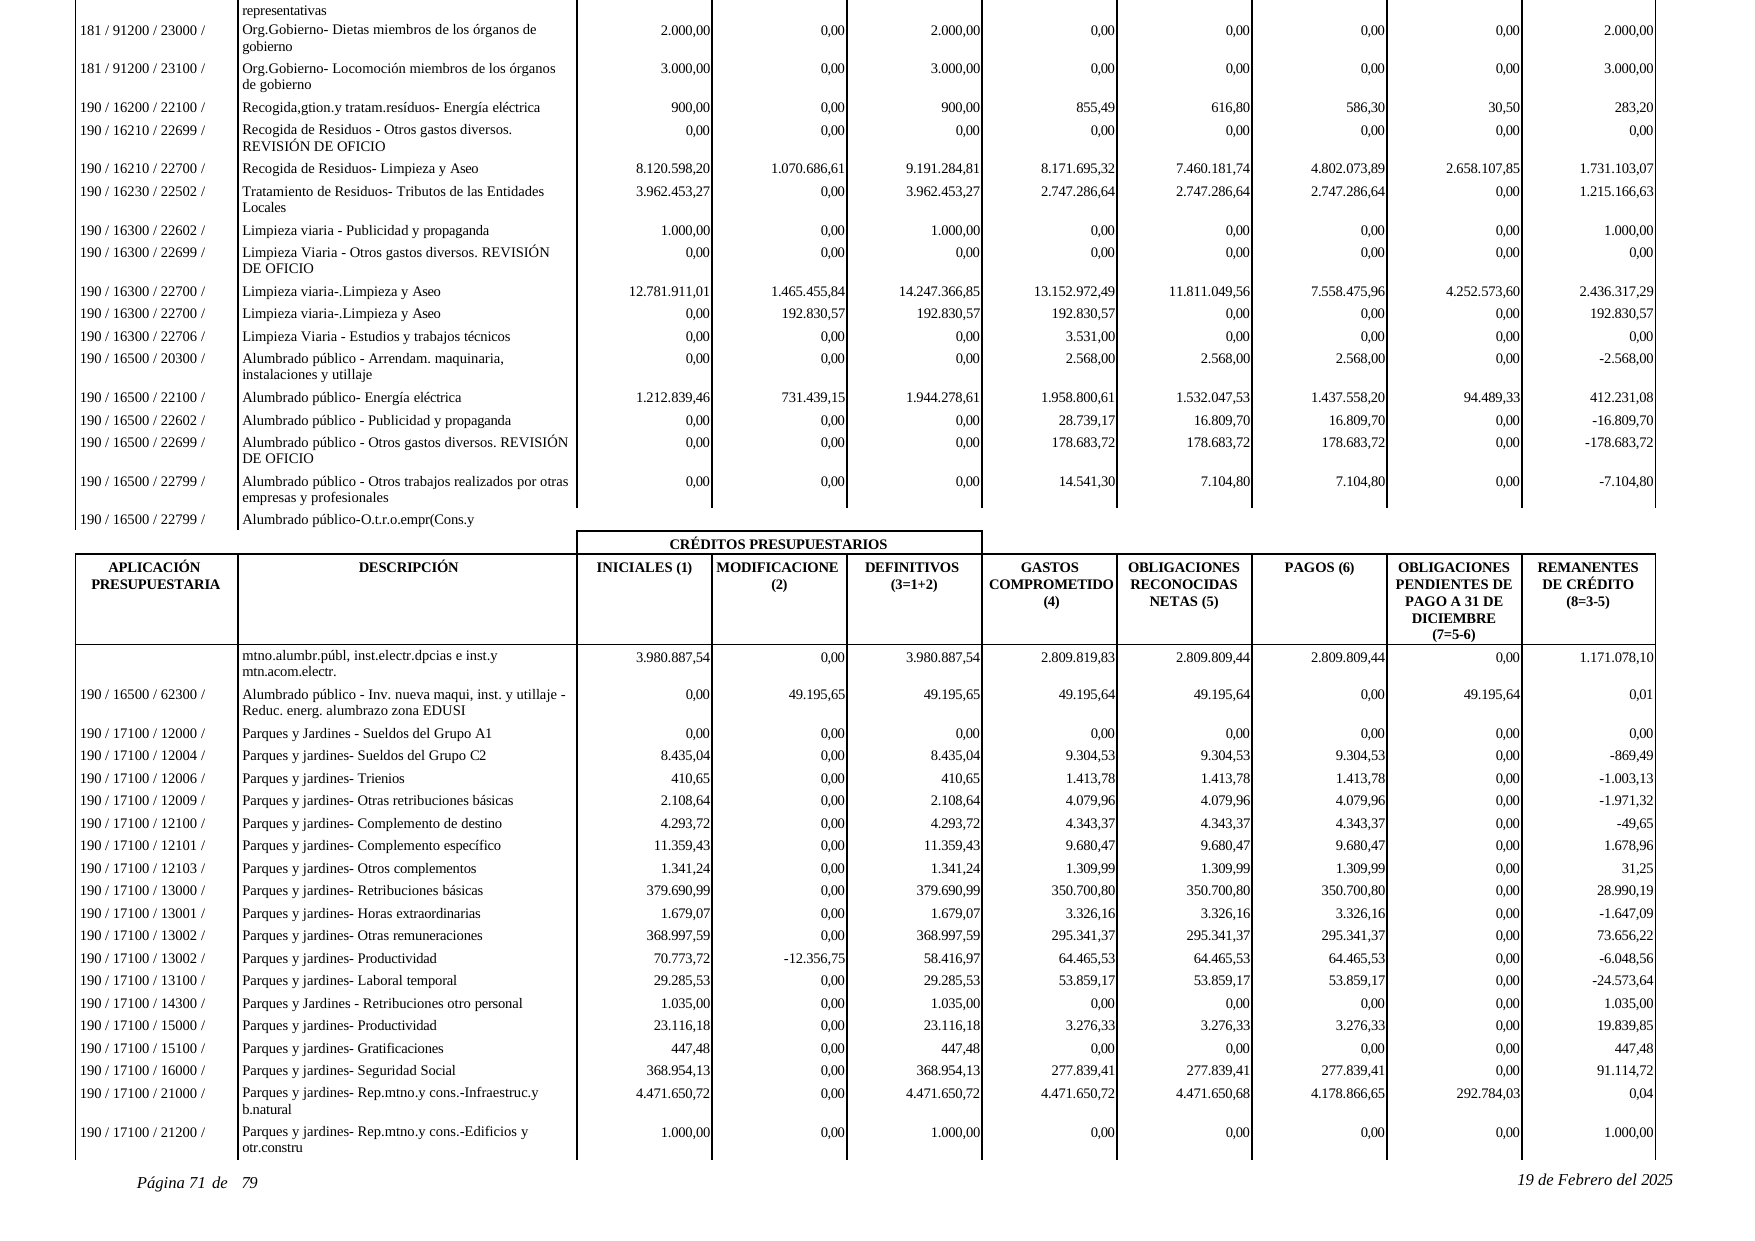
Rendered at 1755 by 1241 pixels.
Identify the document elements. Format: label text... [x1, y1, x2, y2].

table_cell Alumbrado público - Inv. nueva maqui, inst. y utillaje - Reduc. energ. alumbrazo zona EDUSI [239, 683, 576, 722]
table_cell [1523, 0, 1655, 19]
table_cell 0,00 [713, 96, 846, 119]
table_cell 1.000,00 [1523, 1121, 1655, 1160]
table_cell Org.Gobierno- Dietas miembros de los órganos de gobierno [239, 19, 576, 58]
table_cell 29.285,53 [848, 970, 981, 992]
table_cell 0,00 [848, 431, 981, 470]
table_cell 0,00 [983, 58, 1116, 96]
table_cell 192.830,57 [848, 303, 981, 325]
table_cell 190 / 16210 / 22699 / [76, 119, 237, 158]
table_cell 2.108,64 [848, 790, 981, 812]
table_cell 379.690,99 [848, 880, 981, 902]
table_cell 8.120.598,20 [578, 158, 711, 180]
table_cell 4.079,96 [1118, 790, 1251, 812]
table_cell 190 / 17100 / 12000 / [76, 722, 237, 745]
table_cell 0,00 [713, 1060, 846, 1082]
table_cell 9.191.284,81 [848, 158, 981, 180]
table_cell 1.000,00 [848, 1121, 981, 1160]
table_cell 8.171.695,32 [983, 158, 1116, 180]
table_cell 350.700,80 [1253, 880, 1386, 902]
table_cell 8.435,04 [848, 745, 981, 767]
table_cell 1.731.103,07 [1523, 158, 1655, 180]
table_cell 2.000,00 [1523, 19, 1655, 58]
table_cell 0,00 [578, 303, 711, 325]
table_cell 0,00 [1118, 303, 1251, 325]
table_cell 0,00 [1388, 241, 1521, 280]
table_cell 0,00 [1253, 58, 1386, 96]
table_cell 0,00 [848, 722, 981, 745]
table_cell 190 / 17100 / 16000 / [76, 1060, 237, 1082]
table_cell 190 / 17100 / 13002 / [76, 925, 237, 947]
table_cell 0,00 [713, 470, 846, 508]
table_cell 190 / 17100 / 12100 / [76, 812, 237, 835]
table_cell 1.413,78 [983, 767, 1116, 790]
table_cell 0,00 [1388, 409, 1521, 431]
table_cell 190 / 17100 / 12004 / [76, 745, 237, 767]
table_cell 0,00 [713, 241, 846, 280]
table_cell 23.116,18 [578, 1015, 711, 1037]
table_cell 0,00 [713, 180, 846, 219]
table_cell 28.990,19 [1523, 880, 1655, 902]
table_cell Parques y jardines- Laboral temporal [239, 970, 576, 992]
table_cell 2.000,00 [848, 19, 981, 58]
table_cell 1.000,00 [848, 219, 981, 241]
table_cell 4.471.650,72 [848, 1082, 981, 1121]
table_cell 1.413,78 [1118, 767, 1251, 790]
table_cell 7.104,80 [1118, 470, 1251, 508]
table_cell 178.683,72 [1118, 431, 1251, 470]
table_cell 1.679,07 [848, 902, 981, 925]
table_cell Limpieza viaria - Publicidad y propaganda [239, 219, 576, 241]
table_cell 0,00 [1388, 645, 1521, 683]
table_cell 1.958.800,61 [983, 386, 1116, 409]
table_cell 2.809.809,44 [1118, 645, 1251, 683]
table_cell 190 / 17100 / 12009 / [76, 790, 237, 812]
table_cell 0,00 [713, 857, 846, 880]
table_cell 412.231,08 [1523, 386, 1655, 409]
table_cell Parques y jardines- Sueldos del Grupo C2 [239, 745, 576, 767]
table_cell 3.326,16 [983, 902, 1116, 925]
table_cell 1.413,78 [1253, 767, 1386, 790]
table_cell 192.830,57 [983, 303, 1116, 325]
table_cell 14.247.366,85 [848, 280, 981, 303]
table_cell 368.997,59 [578, 925, 711, 947]
table_cell Limpieza Viaria - Estudios y trabajos técnicos [239, 325, 576, 348]
table_cell 1.070.686,61 [713, 158, 846, 180]
table_cell Recogida,gtion.y tratam.resíduos- Energía eléctrica [239, 96, 576, 119]
table_cell 0,00 [1118, 722, 1251, 745]
table_cell 190 / 17100 / 13001 / [76, 902, 237, 925]
table_cell 0,00 [578, 241, 711, 280]
table_cell 1.035,00 [1523, 992, 1655, 1015]
table_cell DEFINITIVOS (3=1+2) [848, 555, 981, 644]
table_cell 190 / 16500 / 22799 / [76, 508, 237, 530]
table_cell -1.971,32 [1523, 790, 1655, 812]
table_cell 1.679,07 [578, 902, 711, 925]
table_cell 0,00 [578, 683, 711, 722]
table_cell 1.215.166,63 [1523, 180, 1655, 219]
table_cell 49.195,65 [848, 683, 981, 722]
table_cell 0,00 [578, 409, 711, 431]
table_cell Parques y jardines- Otras retribuciones básicas [239, 790, 576, 812]
table_cell 3.000,00 [1523, 58, 1655, 96]
table_cell 28.739,17 [983, 409, 1116, 431]
table_cell 0,00 [1388, 902, 1521, 925]
table_cell PAGOS (6) [1253, 555, 1386, 644]
table_cell 3.962.453,27 [578, 180, 711, 219]
table_cell Parques y jardines- Otras remuneraciones [239, 925, 576, 947]
table_cell Parques y jardines- Trienios [239, 767, 576, 790]
table_cell -6.048,56 [1523, 947, 1655, 970]
table_cell 49.195,65 [713, 683, 846, 722]
table_cell 12.781.911,01 [578, 280, 711, 303]
table_cell 0,00 [713, 812, 846, 835]
table_cell 29.285,53 [578, 970, 711, 992]
table_cell 4.252.573,60 [1388, 280, 1521, 303]
table_cell 410,65 [578, 767, 711, 790]
table_cell 190 / 16200 / 22100 / [76, 96, 237, 119]
table_cell 0,00 [713, 431, 846, 470]
table_cell 58.416,97 [848, 947, 981, 970]
table_cell 0,00 [1523, 325, 1655, 348]
table_cell 0,00 [848, 470, 981, 508]
table_cell 11.359,43 [848, 835, 981, 857]
table_cell 53.859,17 [983, 970, 1116, 992]
table_cell 0,00 [1253, 1037, 1386, 1060]
table_cell 0,04 [1523, 1082, 1655, 1121]
table_cell Parques y jardines- Seguridad Social [239, 1060, 576, 1082]
table_cell 4.343,37 [1118, 812, 1251, 835]
table_cell 190 / 17100 / 15100 / [76, 1037, 237, 1060]
table_cell 0,00 [983, 1121, 1116, 1160]
table_cell 190 / 17100 / 21200 / [76, 1121, 237, 1160]
table_cell 9.680,47 [1253, 835, 1386, 857]
table_cell 190 / 17100 / 15000 / [76, 1015, 237, 1037]
table_cell 0,00 [578, 431, 711, 470]
table_cell 0,00 [1388, 767, 1521, 790]
table_cell 0,00 [1388, 947, 1521, 970]
table_cell 0,00 [1523, 722, 1655, 745]
table_cell 0,00 [1523, 119, 1655, 158]
table_cell Parques y Jardines - Retribuciones otro personal [239, 992, 576, 1015]
table_cell 190 / 16210 / 22700 / [76, 158, 237, 180]
table_cell Alumbrado público - Otros trabajos realizados por otras empresas y profesionales [239, 470, 576, 508]
table_cell 0,00 [1388, 219, 1521, 241]
table_cell 190 / 16500 / 20300 / [76, 348, 237, 386]
table_cell 0,00 [848, 409, 981, 431]
table_cell 49.195,64 [983, 683, 1116, 722]
table_cell 0,00 [713, 1082, 846, 1121]
table_cell 0,00 [713, 1121, 846, 1160]
table_cell 4.471.650,72 [983, 1082, 1116, 1121]
table_cell 0,00 [1118, 1121, 1251, 1160]
table_cell 9.680,47 [1118, 835, 1251, 857]
table_cell 14.541,30 [983, 470, 1116, 508]
table_cell -7.104,80 [1523, 470, 1655, 508]
table_cell 3.962.453,27 [848, 180, 981, 219]
table_cell 0,00 [713, 880, 846, 902]
table_cell 0,00 [848, 325, 981, 348]
table_cell 178.683,72 [983, 431, 1116, 470]
table_cell 0,00 [713, 970, 846, 992]
table_cell 0,00 [1118, 58, 1251, 96]
table_cell 4.079,96 [1253, 790, 1386, 812]
table_cell -16.809,70 [1523, 409, 1655, 431]
table_cell 0,00 [1388, 119, 1521, 158]
table_cell Parques y jardines- Horas extraordinarias [239, 902, 576, 925]
table_cell Alumbrado público - Arrendam. maquinaria, instalaciones y utillaje [239, 348, 576, 386]
table_cell 0,00 [983, 219, 1116, 241]
table_cell 379.690,99 [578, 880, 711, 902]
table_cell 410,65 [848, 767, 981, 790]
table_cell 13.152.972,49 [983, 280, 1116, 303]
table_cell 0,00 [1253, 303, 1386, 325]
table_cell 4.343,37 [1253, 812, 1386, 835]
table_cell Tratamiento de Residuos- Tributos de las Entidades Locales [239, 180, 576, 219]
table_cell 9.304,53 [1253, 745, 1386, 767]
table_cell 73.656,22 [1523, 925, 1655, 947]
table_cell 190 / 17100 / 13100 / [76, 970, 237, 992]
table_cell 0,00 [713, 325, 846, 348]
table_cell 0,00 [1118, 325, 1251, 348]
table_cell 295.341,37 [1253, 925, 1386, 947]
table_cell 2.809.819,83 [983, 645, 1116, 683]
table_cell 1.171.078,10 [1523, 645, 1655, 683]
table_cell 350.700,80 [983, 880, 1116, 902]
table_cell 1.035,00 [578, 992, 711, 1015]
table_cell 1.944.278,61 [848, 386, 981, 409]
table_cell Alumbrado público- Energía eléctrica [239, 386, 576, 409]
table_cell Parques y Jardines - Sueldos del Grupo A1 [239, 722, 576, 745]
table_cell 2.747.286,64 [983, 180, 1116, 219]
table_cell 0,00 [1388, 745, 1521, 767]
table_cell 4.802.073,89 [1253, 158, 1386, 180]
table_cell 277.839,41 [1253, 1060, 1386, 1082]
table_cell -12.356,75 [713, 947, 846, 970]
table_cell 190 / 17100 / 12006 / [76, 767, 237, 790]
table_cell 3.531,00 [983, 325, 1116, 348]
table_cell 0,00 [713, 902, 846, 925]
table_cell 0,00 [713, 1015, 846, 1037]
table_cell 0,00 [1388, 58, 1521, 96]
table_cell APLICACIÓN PRESUPUESTARIA [76, 555, 237, 644]
table_cell 181 / 91200 / 23100 / [76, 58, 237, 96]
table_cell 1.532.047,53 [1118, 386, 1251, 409]
table_cell 181 / 91200 / 23000 / [76, 19, 237, 58]
table_cell 190 / 17100 / 13002 / [76, 947, 237, 970]
table_cell 3.276,33 [983, 1015, 1116, 1037]
table_cell 3.326,16 [1118, 902, 1251, 925]
table_cell 2.568,00 [1253, 348, 1386, 386]
table_cell 0,00 [713, 790, 846, 812]
table_cell Parques y jardines- Complemento específico [239, 835, 576, 857]
table_cell 0,00 [983, 241, 1116, 280]
table_cell Parques y jardines- Rep.mtno.y cons.-Edificios y otr.constru [239, 1121, 576, 1160]
table_cell GASTOS COMPROMETIDO (4) [983, 555, 1116, 644]
table_cell 0,00 [1253, 683, 1386, 722]
table_cell 0,00 [1388, 1037, 1521, 1060]
table_cell 0,00 [1388, 431, 1521, 470]
table_cell 4.079,96 [983, 790, 1116, 812]
table_cell [848, 0, 981, 19]
table_cell 0,00 [1388, 180, 1521, 219]
table_cell 0,00 [1388, 722, 1521, 745]
table_cell 4.178.866,65 [1253, 1082, 1386, 1121]
table_cell 16.809,70 [1253, 409, 1386, 431]
table_cell 277.839,41 [983, 1060, 1116, 1082]
table_cell Parques y jardines- Productividad [239, 947, 576, 970]
table_cell 0,00 [1388, 857, 1521, 880]
table_cell 586,30 [1253, 96, 1386, 119]
table_cell 190 / 16500 / 22100 / [76, 386, 237, 409]
table_cell 0,00 [983, 992, 1116, 1015]
table_cell 190 / 17100 / 21000 / [76, 1082, 237, 1121]
table_cell 4.293,72 [578, 812, 711, 835]
table_cell 3.000,00 [848, 58, 981, 96]
table_cell 0,00 [1118, 992, 1251, 1015]
table_cell 0,00 [713, 348, 846, 386]
table_cell 0,00 [983, 119, 1116, 158]
table_cell Alumbrado público - Publicidad y propaganda [239, 409, 576, 431]
table_cell 2.568,00 [983, 348, 1116, 386]
table_cell -1.647,09 [1523, 902, 1655, 925]
table_cell 31,25 [1523, 857, 1655, 880]
table_cell 2.108,64 [578, 790, 711, 812]
table_header [75, 530, 576, 553]
table_cell 53.859,17 [1118, 970, 1251, 992]
table_cell 0,00 [713, 58, 846, 96]
table_cell 7.460.181,74 [1118, 158, 1251, 180]
table_cell 0,00 [713, 745, 846, 767]
table_cell 0,00 [1388, 835, 1521, 857]
table_cell 0,00 [713, 19, 846, 58]
table_cell 178.683,72 [1253, 431, 1386, 470]
table_cell 0,00 [578, 348, 711, 386]
table_cell Limpieza viaria-.Limpieza y Aseo [239, 280, 576, 303]
table_cell 30,50 [1388, 96, 1521, 119]
table_cell 0,00 [1253, 19, 1386, 58]
table_cell 0,00 [983, 722, 1116, 745]
table_cell [1118, 0, 1251, 19]
table_cell 0,00 [713, 992, 846, 1015]
table_cell 190 / 17100 / 14300 / [76, 992, 237, 1015]
table_cell 0,00 [1253, 219, 1386, 241]
table_cell 0,00 [578, 470, 711, 508]
table_cell 0,01 [1523, 683, 1655, 722]
table_cell 2.747.286,64 [1118, 180, 1251, 219]
table_cell 2.658.107,85 [1388, 158, 1521, 180]
table_cell 2.000,00 [578, 19, 711, 58]
table_cell 0,00 [1388, 348, 1521, 386]
table_cell 190 / 16300 / 22602 / [76, 219, 237, 241]
table_cell 368.954,13 [848, 1060, 981, 1082]
table_cell 64.465,53 [1253, 947, 1386, 970]
table_cell 855,49 [983, 96, 1116, 119]
table_cell 49.195,64 [1388, 683, 1521, 722]
table_cell Parques y jardines- Retribuciones básicas [239, 880, 576, 902]
table_cell 0,00 [983, 19, 1116, 58]
table_cell 9.304,53 [983, 745, 1116, 767]
table_cell Parques y jardines- Gratificaciones [239, 1037, 576, 1060]
table_cell 0,00 [578, 325, 711, 348]
table_cell 190 / 17100 / 12101 / [76, 835, 237, 857]
table_cell 190 / 17100 / 12103 / [76, 857, 237, 880]
table_header [983, 530, 1655, 553]
table_cell 23.116,18 [848, 1015, 981, 1037]
table_cell Parques y jardines- Otros complementos [239, 857, 576, 880]
table_cell [76, 0, 237, 19]
table_cell 731.439,15 [713, 386, 846, 409]
table_cell 447,48 [1523, 1037, 1655, 1060]
table_header CRÉDITOS PRESUPUESTARIOS [578, 532, 981, 553]
table_cell 292.784,03 [1388, 1082, 1521, 1121]
table_cell 900,00 [578, 96, 711, 119]
table_cell 49.195,64 [1118, 683, 1251, 722]
table_cell MODIFICACIONE (2) [713, 555, 846, 644]
table_cell 1.000,00 [1523, 219, 1655, 241]
table_cell 1.000,00 [578, 1121, 711, 1160]
table_cell 2.809.809,44 [1253, 645, 1386, 683]
table_cell 190 / 16500 / 22799 / [76, 470, 237, 508]
table_cell 295.341,37 [983, 925, 1116, 947]
table_cell 192.830,57 [713, 303, 846, 325]
table_cell Parques y jardines- Complemento de destino [239, 812, 576, 835]
table_cell OBLIGACIONES PENDIENTES DE PAGO A 31 DE DICIEMBRE (7=5-6) [1388, 555, 1521, 644]
table_cell 0,00 [713, 409, 846, 431]
table_cell 447,48 [848, 1037, 981, 1060]
table_cell 8.435,04 [578, 745, 711, 767]
table_cell 2.436.317,29 [1523, 280, 1655, 303]
table_cell 3.980.887,54 [578, 645, 711, 683]
table_cell 0,00 [713, 767, 846, 790]
table_cell REMANENTES DE CRÉDITO (8=3-5) [1523, 555, 1655, 644]
table_cell 91.114,72 [1523, 1060, 1655, 1082]
table_cell Recogida de Residuos - Otros gastos diversos. REVISIÓN DE OFICIO [239, 119, 576, 158]
table_cell [983, 0, 1116, 19]
table_cell 11.811.049,56 [1118, 280, 1251, 303]
table_cell 2.568,00 [1118, 348, 1251, 386]
table_cell mtno.alumbr.públ, inst.electr.dpcias e inst.y mtn.acom.electr. [239, 645, 576, 683]
table_cell 0,00 [1388, 303, 1521, 325]
table_cell 0,00 [713, 925, 846, 947]
table_cell DESCRIPCIÓN [239, 555, 576, 644]
table_cell 0,00 [1118, 219, 1251, 241]
table_cell 0,00 [713, 722, 846, 745]
table_cell 4.343,37 [983, 812, 1116, 835]
table_cell 4.471.650,72 [578, 1082, 711, 1121]
table_cell 0,00 [1523, 241, 1655, 280]
table_cell INICIALES (1) [578, 555, 711, 644]
table_cell Parques y jardines- Productividad [239, 1015, 576, 1037]
table_cell 0,00 [1388, 1015, 1521, 1037]
table_cell 0,00 [1388, 19, 1521, 58]
table_cell -178.683,72 [1523, 431, 1655, 470]
table_cell Alumbrado público-O.t.r.o.empr(Cons.y [239, 508, 1655, 530]
table_cell -1.003,13 [1523, 767, 1655, 790]
table_cell [713, 0, 846, 19]
table_cell 900,00 [848, 96, 981, 119]
table_cell [1253, 0, 1386, 19]
table_cell 277.839,41 [1118, 1060, 1251, 1082]
table_cell [578, 0, 711, 19]
table_cell 0,00 [1253, 992, 1386, 1015]
table_cell 0,00 [848, 348, 981, 386]
table_cell 1.437.558,20 [1253, 386, 1386, 409]
table_cell 0,00 [848, 119, 981, 158]
table_cell 0,00 [1388, 790, 1521, 812]
table_cell 0,00 [1388, 1121, 1521, 1160]
table_cell 0,00 [1388, 970, 1521, 992]
table_cell 0,00 [713, 119, 846, 158]
table_cell 94.489,33 [1388, 386, 1521, 409]
table_cell 1.309,99 [1118, 857, 1251, 880]
table_cell 190 / 16300 / 22699 / [76, 241, 237, 280]
table_cell 0,00 [1388, 470, 1521, 508]
table_cell 0,00 [1388, 325, 1521, 348]
table_cell 190 / 17100 / 13000 / [76, 880, 237, 902]
table_cell -869,49 [1523, 745, 1655, 767]
table_cell 4.293,72 [848, 812, 981, 835]
table_cell 1.212.839,46 [578, 386, 711, 409]
table_cell 1.000,00 [578, 219, 711, 241]
table_cell 3.980.887,54 [848, 645, 981, 683]
table_cell 0,00 [1253, 722, 1386, 745]
table_cell 0,00 [1388, 992, 1521, 1015]
table_cell 190 / 16300 / 22700 / [76, 303, 237, 325]
table_cell 0,00 [1118, 241, 1251, 280]
table_cell 0,00 [578, 722, 711, 745]
table_cell [76, 645, 237, 683]
table_cell Parques y jardines- Rep.mtno.y cons.-Infraestruc.y b.natural [239, 1082, 576, 1121]
table_cell 616,80 [1118, 96, 1251, 119]
table_cell 0,00 [1118, 1037, 1251, 1060]
table_cell 190 / 16230 / 22502 / [76, 180, 237, 219]
table_cell 1.035,00 [848, 992, 981, 1015]
table_cell 1.678,96 [1523, 835, 1655, 857]
table_cell 0,00 [848, 241, 981, 280]
table_cell 1.465.455,84 [713, 280, 846, 303]
table_cell 190 / 16500 / 22602 / [76, 409, 237, 431]
table_cell 3.276,33 [1253, 1015, 1386, 1037]
table_cell 3.000,00 [578, 58, 711, 96]
table_cell 3.326,16 [1253, 902, 1386, 925]
table_cell 0,00 [713, 645, 846, 683]
table_cell 0,00 [1253, 119, 1386, 158]
table_cell -24.573,64 [1523, 970, 1655, 992]
table_cell 0,00 [1388, 880, 1521, 902]
table_cell 1.341,24 [848, 857, 981, 880]
table_cell 64.465,53 [1118, 947, 1251, 970]
table_cell Limpieza Viaria - Otros gastos diversos. REVISIÓN DE OFICIO [239, 241, 576, 280]
table_cell -49,65 [1523, 812, 1655, 835]
table_cell 70.773,72 [578, 947, 711, 970]
table_cell 1.309,99 [983, 857, 1116, 880]
table_cell 4.471.650,68 [1118, 1082, 1251, 1121]
table_cell 7.558.475,96 [1253, 280, 1386, 303]
table_cell 0,00 [1253, 1121, 1386, 1160]
table_cell 368.954,13 [578, 1060, 711, 1082]
table_cell 0,00 [713, 835, 846, 857]
table_cell 190 / 16500 / 62300 / [76, 683, 237, 722]
table_cell OBLIGACIONES RECONOCIDAS NETAS (5) [1118, 555, 1251, 644]
table_cell 190 / 16300 / 22706 / [76, 325, 237, 348]
table_cell [1388, 0, 1521, 19]
table_cell representativas [239, 0, 576, 19]
table_cell 0,00 [713, 219, 846, 241]
table_cell 447,48 [578, 1037, 711, 1060]
table_cell 0,00 [1253, 241, 1386, 280]
table_cell 190 / 16500 / 22699 / [76, 431, 237, 470]
table_cell 368.997,59 [848, 925, 981, 947]
table_cell 0,00 [1253, 325, 1386, 348]
table_cell Org.Gobierno- Locomoción miembros de los órganos de gobierno [239, 58, 576, 96]
table_cell 7.104,80 [1253, 470, 1386, 508]
table_cell 0,00 [1118, 119, 1251, 158]
table_cell Alumbrado público - Otros gastos diversos. REVISIÓN DE OFICIO [239, 431, 576, 470]
table_cell 64.465,53 [983, 947, 1116, 970]
table_cell 0,00 [1118, 19, 1251, 58]
table_cell 16.809,70 [1118, 409, 1251, 431]
table_cell 0,00 [578, 119, 711, 158]
table_cell 9.304,53 [1118, 745, 1251, 767]
table_cell 0,00 [1388, 1060, 1521, 1082]
table_cell 350.700,80 [1118, 880, 1251, 902]
table_cell 283,20 [1523, 96, 1655, 119]
table_cell -2.568,00 [1523, 348, 1655, 386]
table_cell 0,00 [1388, 925, 1521, 947]
table_cell 190 / 16300 / 22700 / [76, 280, 237, 303]
table_cell 2.747.286,64 [1253, 180, 1386, 219]
table_cell 3.276,33 [1118, 1015, 1251, 1037]
table_cell 53.859,17 [1253, 970, 1386, 992]
table_cell 0,00 [983, 1037, 1116, 1060]
table_cell 192.830,57 [1523, 303, 1655, 325]
table_cell 11.359,43 [578, 835, 711, 857]
table_cell 295.341,37 [1118, 925, 1251, 947]
table_cell Limpieza viaria-.Limpieza y Aseo [239, 303, 576, 325]
table_cell 0,00 [713, 1037, 846, 1060]
table_cell 1.341,24 [578, 857, 711, 880]
table_cell 19.839,85 [1523, 1015, 1655, 1037]
table_cell 1.309,99 [1253, 857, 1386, 880]
table_cell 0,00 [1388, 812, 1521, 835]
table_cell 9.680,47 [983, 835, 1116, 857]
table_cell Recogida de Residuos- Limpieza y Aseo [239, 158, 576, 180]
